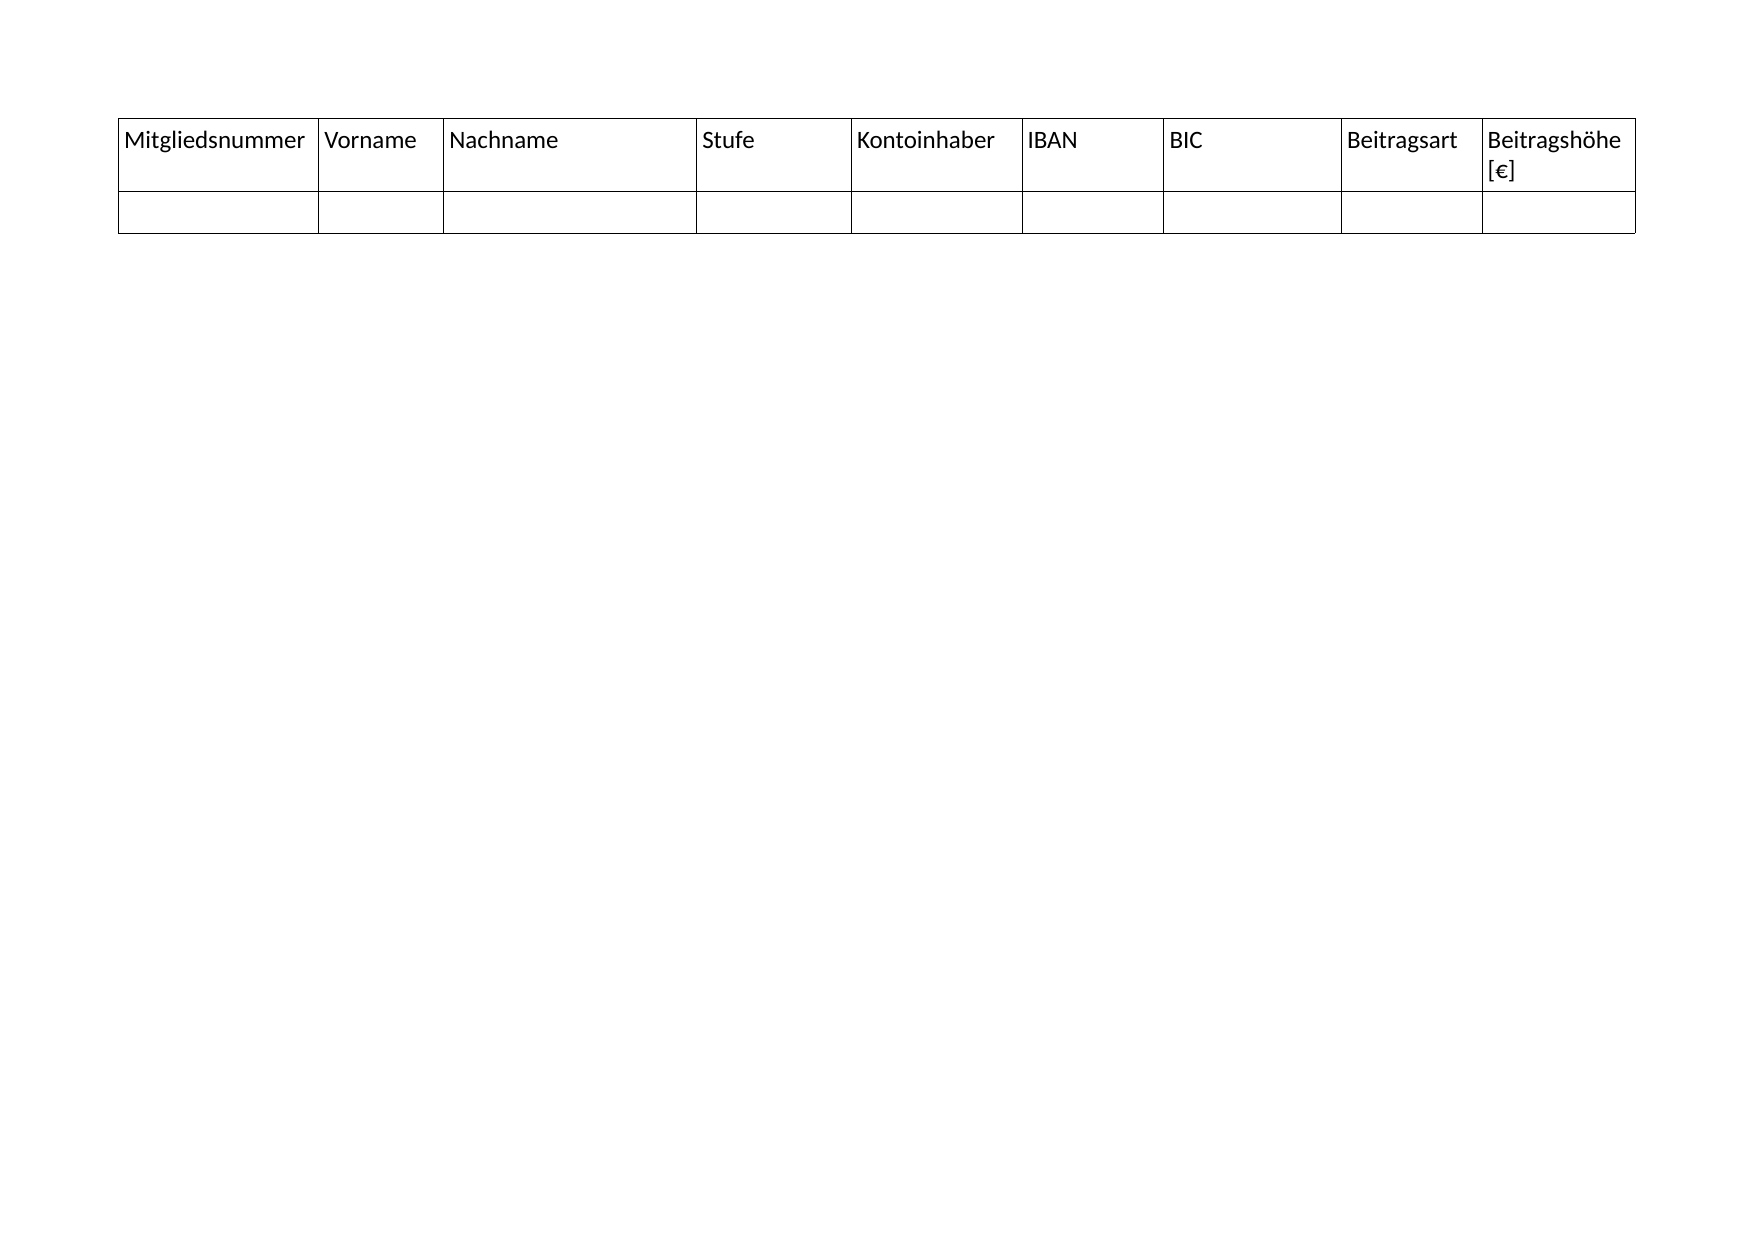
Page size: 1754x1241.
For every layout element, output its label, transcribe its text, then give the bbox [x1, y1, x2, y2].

table_cell [1164, 192, 1341, 233]
table_header Kontoinhaber [852, 119, 1022, 191]
table_cell [1483, 192, 1635, 233]
table_header Vorname [319, 119, 443, 191]
table_header Mitgliedsnummer [119, 119, 318, 191]
table_header Stufe [697, 119, 851, 191]
table_header BIC [1164, 119, 1341, 191]
table_cell [1023, 192, 1163, 233]
table_cell [697, 192, 851, 233]
table_cell [319, 192, 443, 233]
table_cell [852, 192, 1022, 233]
table_header Beitragsart [1342, 119, 1482, 191]
table_header IBAN [1023, 119, 1163, 191]
table_header Nachname [444, 119, 696, 191]
table_cell [119, 192, 318, 233]
table_header Beitragshöhe [€] [1483, 119, 1635, 191]
table_cell [444, 192, 696, 233]
table_cell [1342, 192, 1482, 233]
